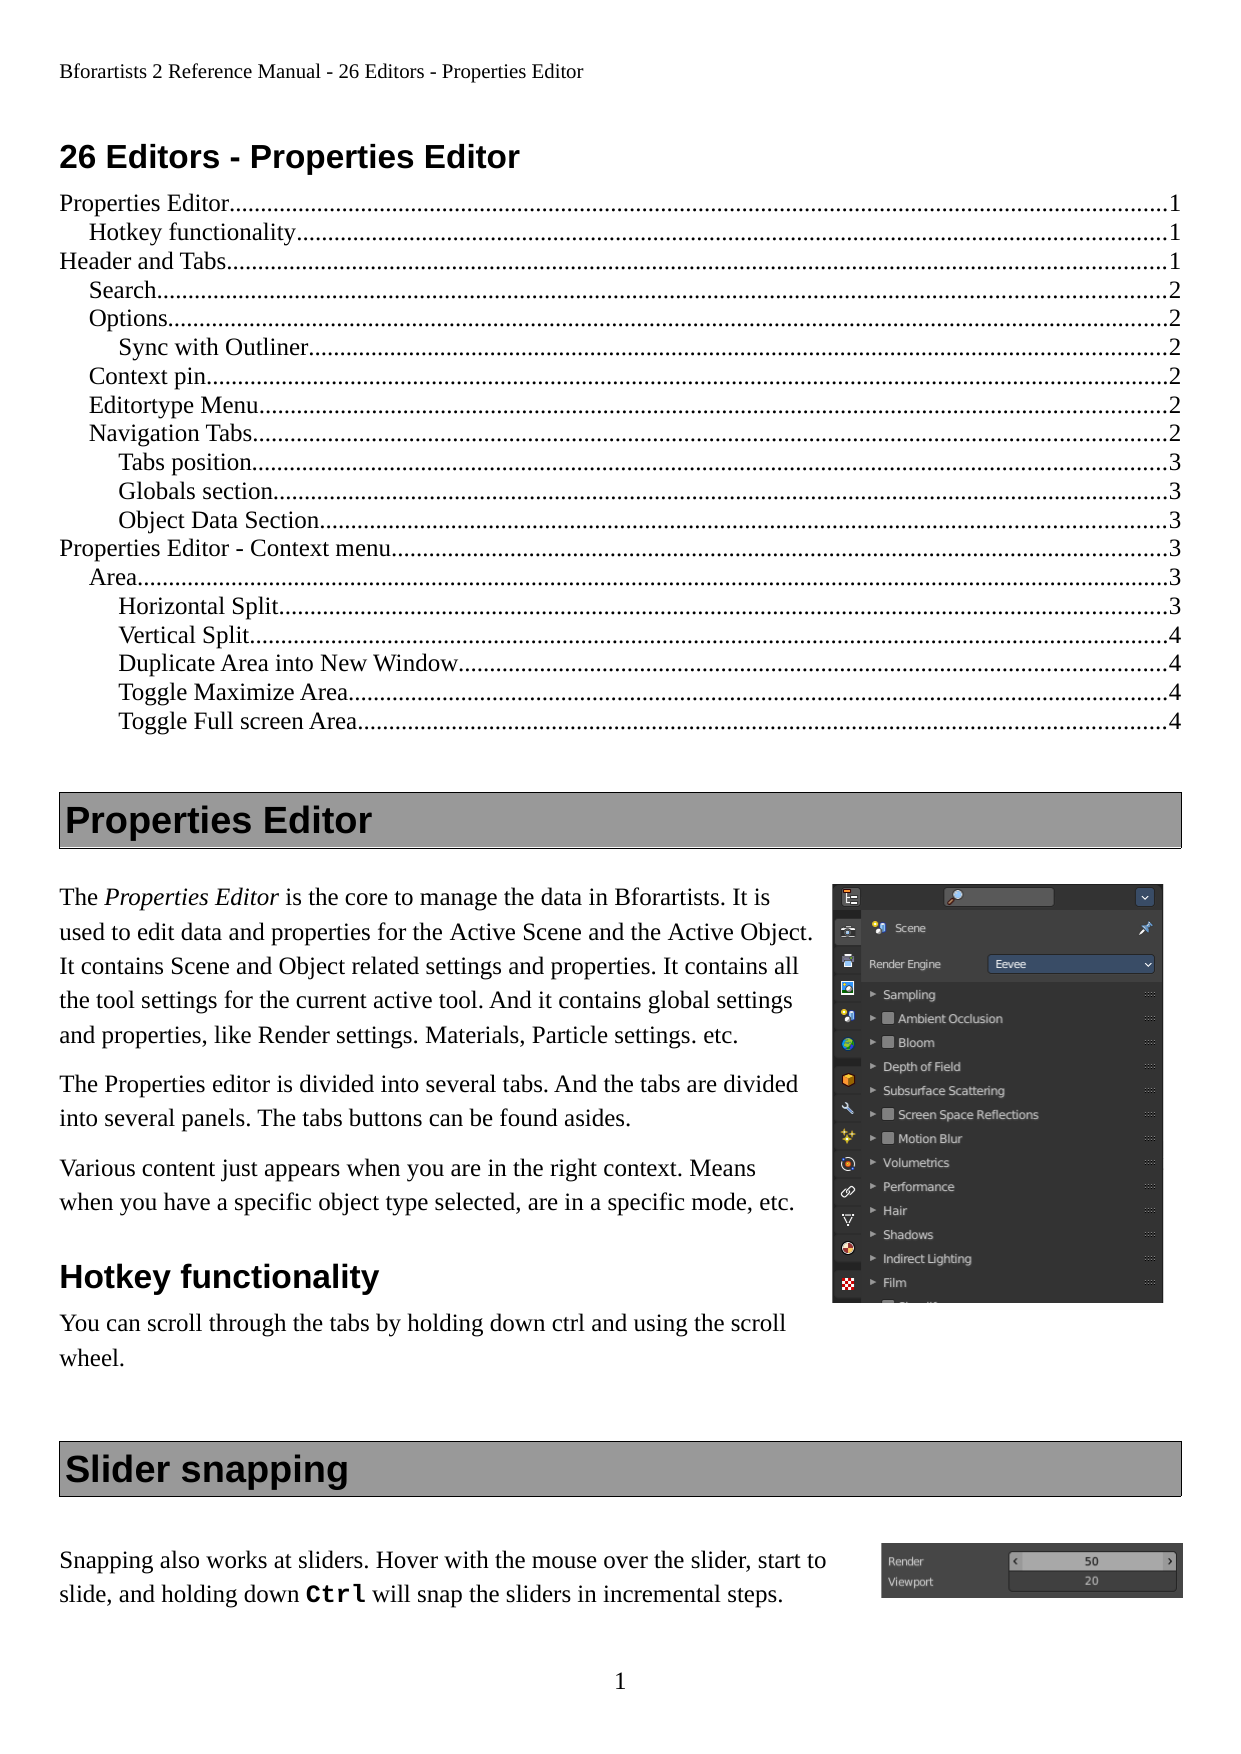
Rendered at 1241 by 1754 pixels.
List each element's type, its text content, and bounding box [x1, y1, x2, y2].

text Duplicate Area into New Window 4 [118, 648, 1181, 677]
text Tabs position 3 [118, 447, 1181, 476]
text Snapping also works at sliders. Hover with the mouse over the slider, start to slide, and holding down Ctrl will snap the sliders in incremental steps. [59, 1545, 1181, 1610]
text Toggle Full screen Area 4 [118, 706, 1181, 735]
text Globals section 3 [118, 476, 1181, 505]
text Hotkey functionality 1 [88, 217, 1181, 246]
text Object Data Section 3 [118, 505, 1181, 533]
subtitle 26 Editors - Properties Editor [59, 138, 1181, 176]
subtitle [1164, 1257, 1181, 1296]
text The Properties editor is divided into several tabs. And the tabs are divided into several panels. The tabs buttons can be found asides. [59, 1069, 832, 1132]
picture [832, 884, 1164, 1303]
text Search 2 [88, 275, 1181, 303]
text Properties Editor - Context menu 3 [59, 533, 1181, 562]
text Header and Tabs 1 [59, 246, 1181, 275]
text The Properties Editor is the core to manage the data in Bforartists. It is used to edit data and properties for the Active Scene and the Active Object. It contains Scene and Object related settings and properties. It contains all the tool settings for the current active tool. And it contains global settings and properties, like Render settings. Materials, Particle settings. etc. [59, 882, 1181, 1049]
text Navigation Tabs 2 [88, 418, 1181, 447]
text You can scroll through the tabs by holding down ctrl and using the scroll wheel. [59, 1308, 1181, 1371]
text Properties Editor 1 [59, 188, 1181, 217]
text Various content just appears when you are in the right context. Means when you have a specific object type selected, are in a specific mode, etc. [59, 1153, 832, 1216]
table_header Properties Editor [60, 793, 1181, 847]
table_header Slider snapping [60, 1442, 1181, 1496]
text Sync with Outliner 2 [118, 332, 1181, 361]
picture [881, 1543, 1183, 1598]
text Vertical Split 4 [118, 620, 1181, 648]
text Context pin 2 [88, 361, 1181, 390]
text Area 3 [88, 562, 1181, 591]
text Horizontal Split 3 [118, 591, 1181, 620]
subtitle Hotkey functionality [59, 1257, 832, 1296]
text Editortype Menu 2 [88, 390, 1181, 418]
text Toggle Maximize Area 4 [118, 677, 1181, 706]
text Options 2 [88, 303, 1181, 332]
